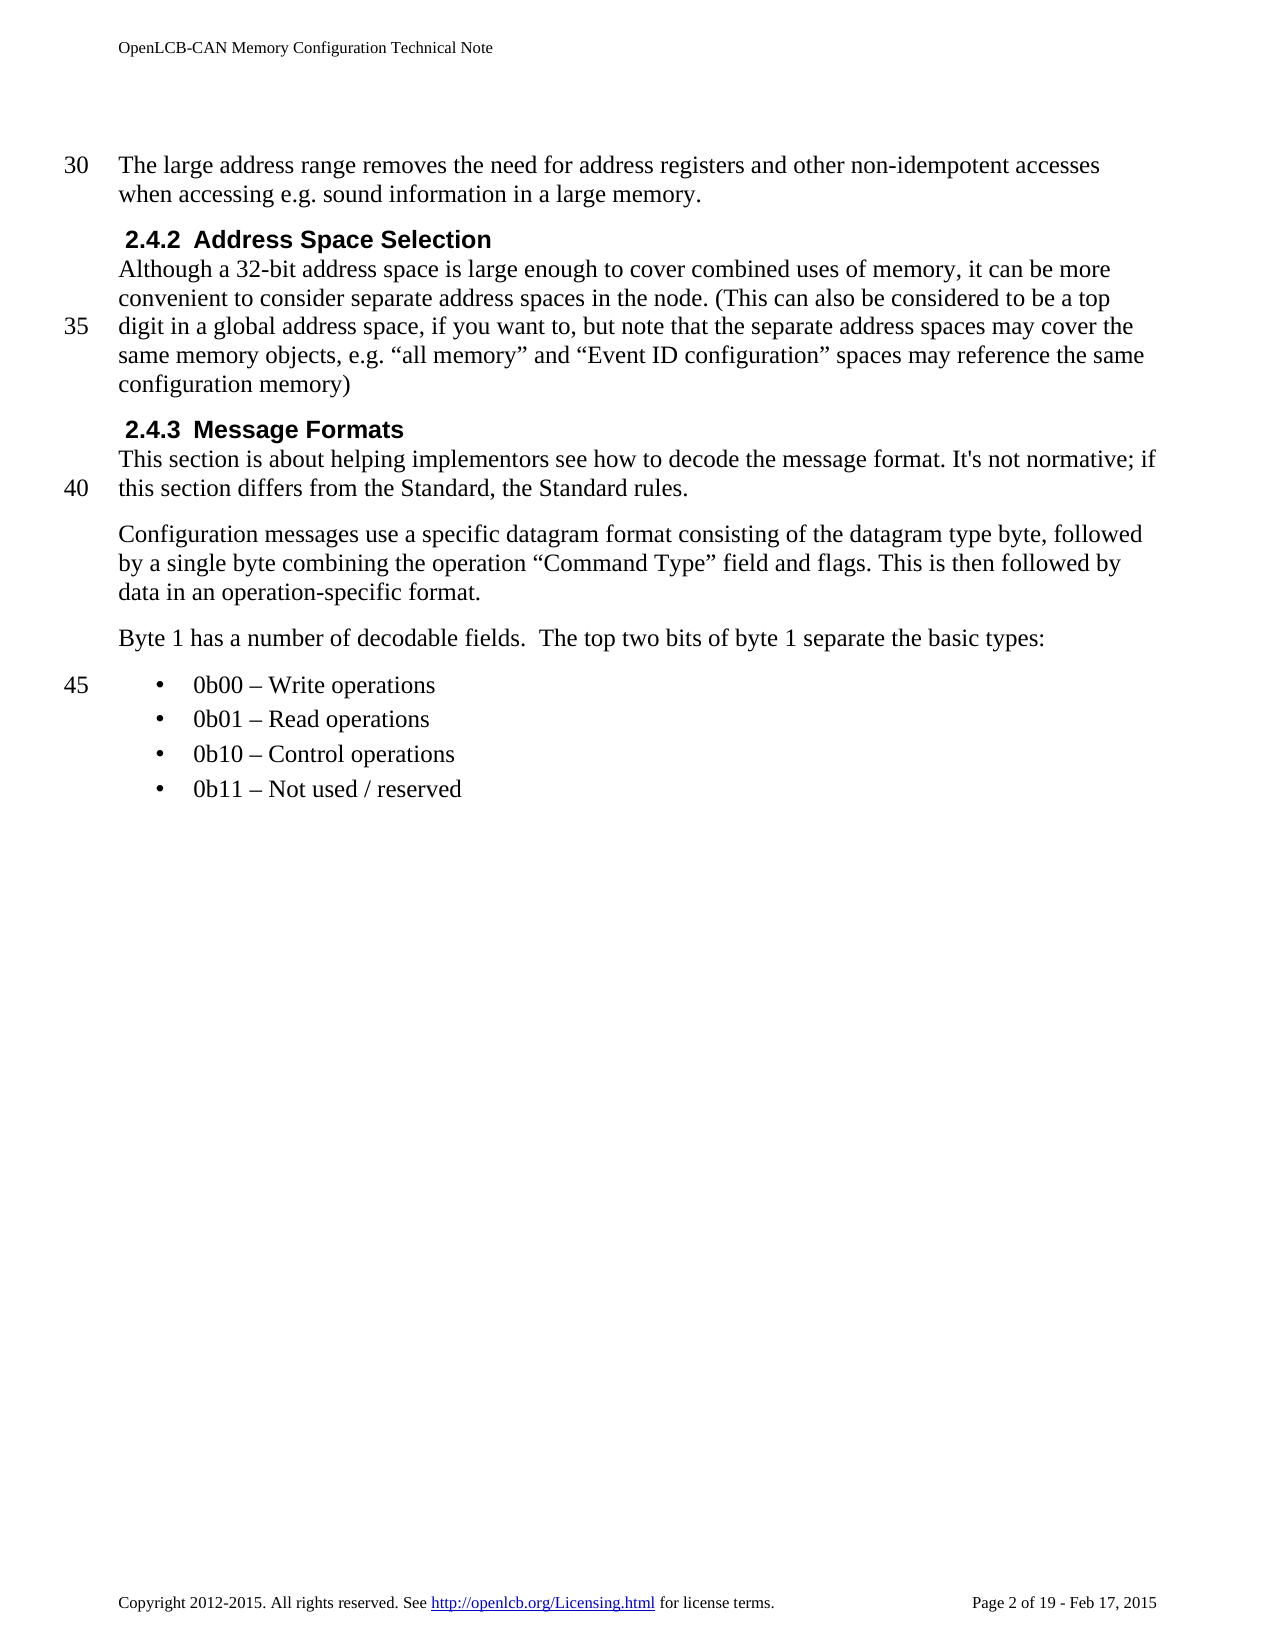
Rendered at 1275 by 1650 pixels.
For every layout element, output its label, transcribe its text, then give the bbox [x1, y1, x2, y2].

text Configuration messages use a specific datagram format consisting of the datagram type byte, followed by a single byte combining the operation “Command Type” field and flags. This is then followed by data in an operation-specific format. [118, 519, 1157, 606]
text The large address range removes the need for address registers and other non-idempotent accesses when accessing e.g. sound information in a large memory. [118, 150, 1157, 207]
list 0b10 – Control operations [156, 739, 1157, 768]
list 0b11 – Not used / reserved [156, 774, 1157, 803]
list 0b01 – Read operations [156, 704, 1157, 733]
text This section is about helping implementors see how to decode the message format. It's not normative; if this section differs from the Standard, the Standard rules. [118, 444, 1157, 502]
subtitle Address Space Selection [118, 225, 1157, 254]
text Although a 32-bit address space is large enough to cover combined uses of memory, it can be more convenient to consider separate address spaces in the node. (This can also be considered to be a top digit in a global address space, if you want to, but note that the separate address spaces may cover the same memory objects, e.g. “all memory” and “Event ID configuration” spaces may reference the same configuration memory) [118, 254, 1157, 398]
subtitle Message Formats [118, 415, 1157, 444]
text Byte 1 has a number of decodable fields. The top two bits of byte 1 separate the basic types: [118, 623, 1157, 652]
list 0b00 – Write operations [156, 670, 1157, 698]
